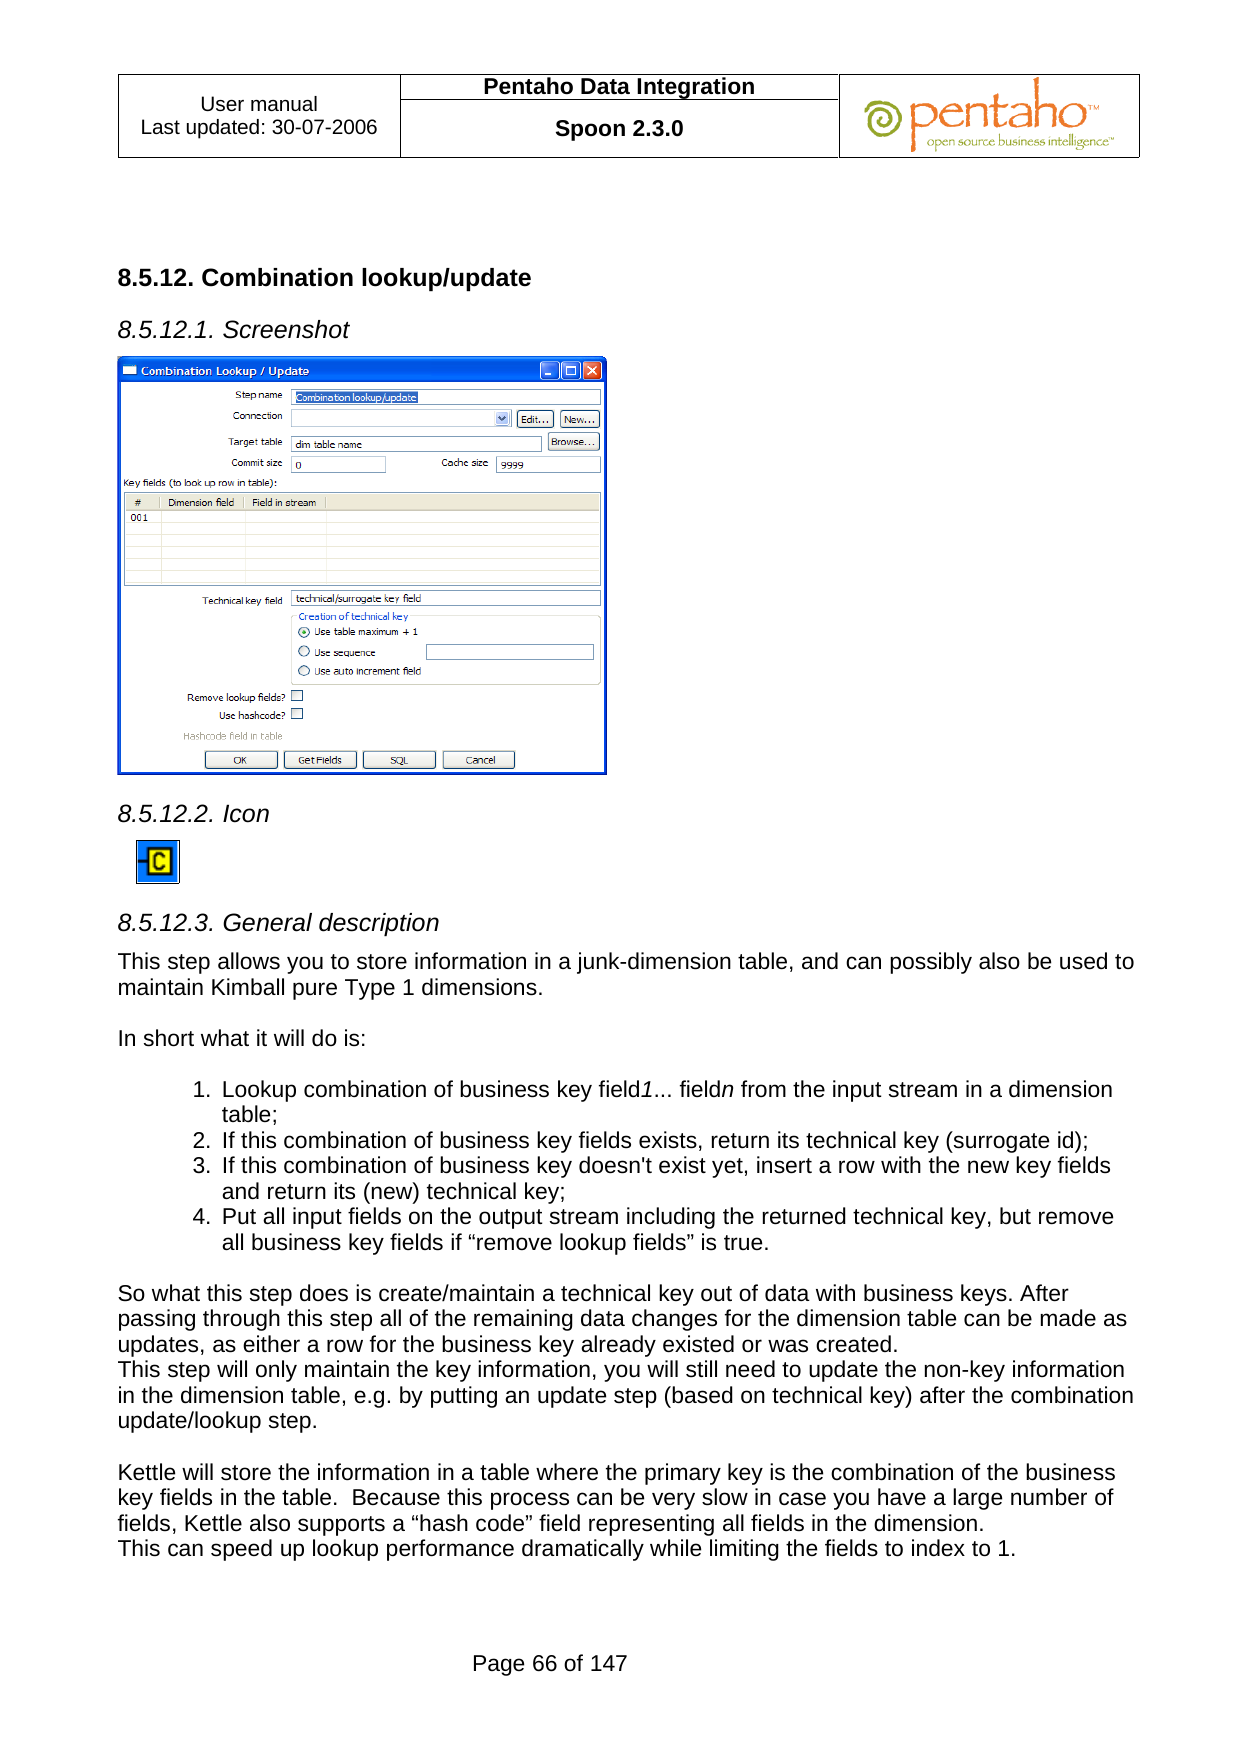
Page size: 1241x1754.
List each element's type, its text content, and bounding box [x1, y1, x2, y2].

subtitle Screenshot [117, 316, 1137, 344]
list If this combination of business key doesn't exist yet, insert a row with the new key fields and return its (new) technical key; [192, 1153, 1137, 1204]
picture [117, 356, 607, 775]
text This step allows you to store information in a junk-dimension table, and can possibly also be used to maintain Kimball pure Type 1 dimensions. [117, 949, 1137, 1000]
list If this combination of business key fields exists, return its technical key (surrogate id); [192, 1127, 1137, 1153]
list Put all input fields on the output stream including the returned technical key, but remove all business key fields if “remove lookup fields” is true. [192, 1204, 1137, 1255]
text Kettle will store the information in a table where the primary key is the combination of the business key fields in the table. Because this process can be very slow in case you have a large number of fields, Kettle also supports a “hash code” field representing all fields in the dimension. [117, 1459, 1137, 1536]
subtitle General description [117, 908, 1137, 936]
text This can speed up lookup performance dramatically while limiting the fields to index to 1. [117, 1536, 1137, 1561]
text In short what it will do is: [117, 1025, 1137, 1051]
text So what this step does is create/maintain a technical key out of data with business keys. After passing through this step all of the remaining data changes for the dimension table can be made as updates, as either a row for the business key already existed or was created. [117, 1281, 1137, 1357]
text This step will only maintain the key information, you will still need to update the non-key information in the dimension table, e.g. by putting an update step (based on technical key) after the combination update/lookup step. [117, 1357, 1137, 1434]
subtitle Icon [117, 800, 1137, 828]
subtitle Combination lookup/update [117, 263, 1137, 291]
list Lookup combination of business key field1... fieldn from the input stream in a dimension table; [192, 1076, 1137, 1127]
